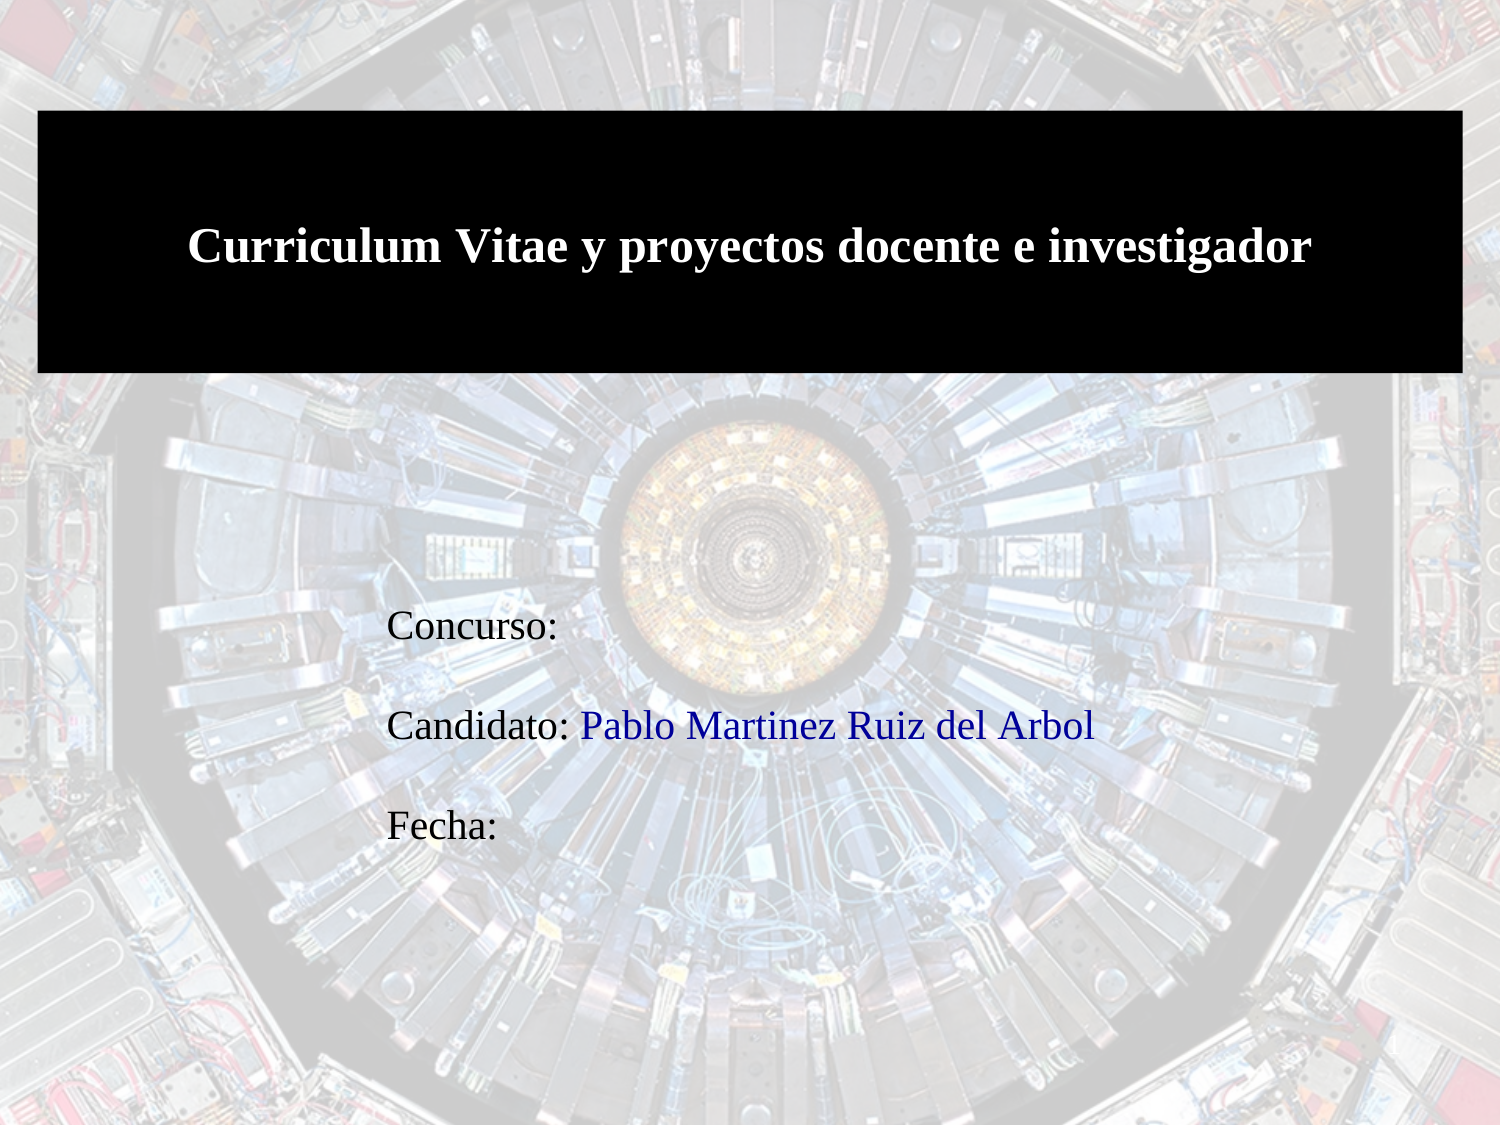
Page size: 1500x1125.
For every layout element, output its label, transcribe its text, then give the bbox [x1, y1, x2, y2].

text_box Concurso: Candidato: Pablo Martinez Ruiz del Arbol Fecha: [371, 539, 1197, 855]
text_box Curriculum Vitae y proyectos docente e investigador [37, 110, 1463, 374]
